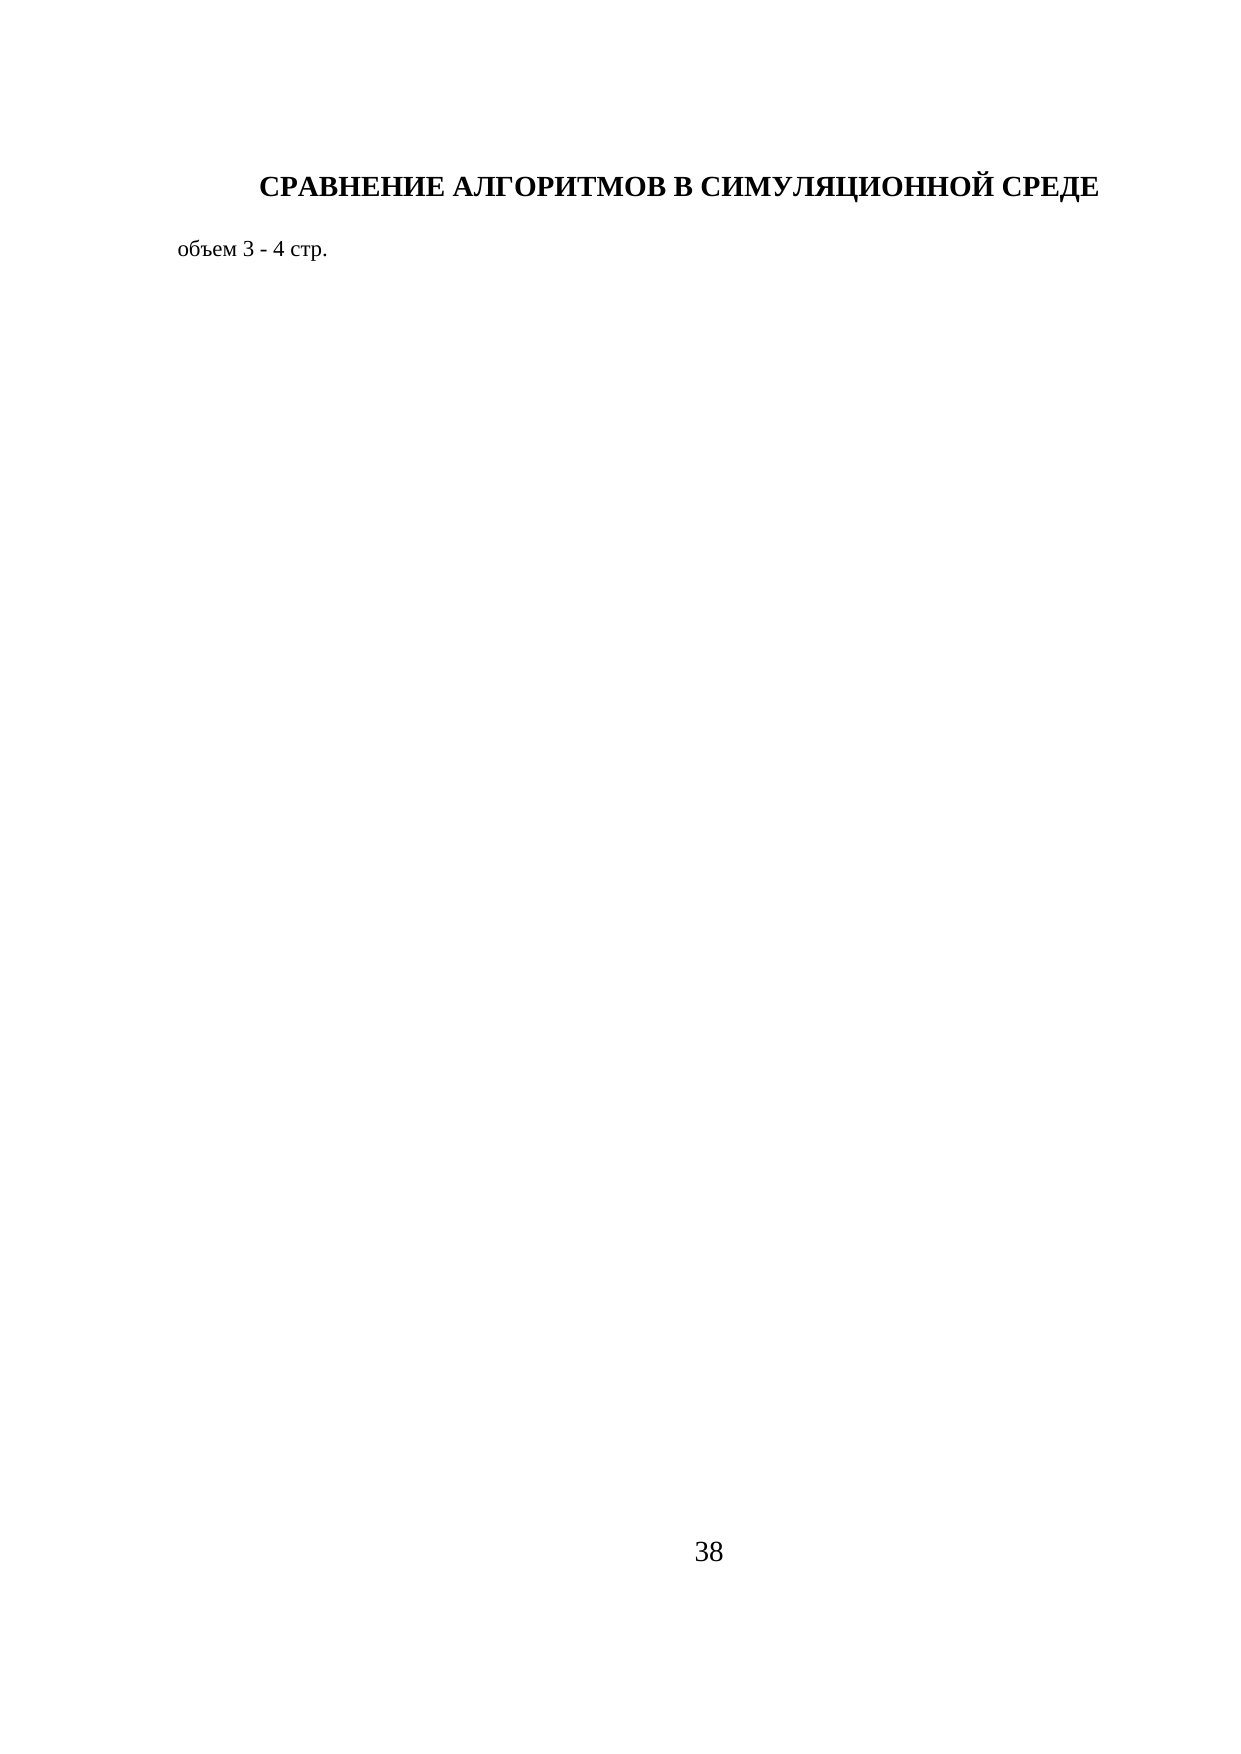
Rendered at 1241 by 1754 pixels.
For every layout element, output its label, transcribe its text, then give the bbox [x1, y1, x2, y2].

subtitle Сравнение алгоритмов в симуляционной среде [177, 169, 1181, 202]
text объем 3 - 4 стр. [177, 235, 1181, 262]
